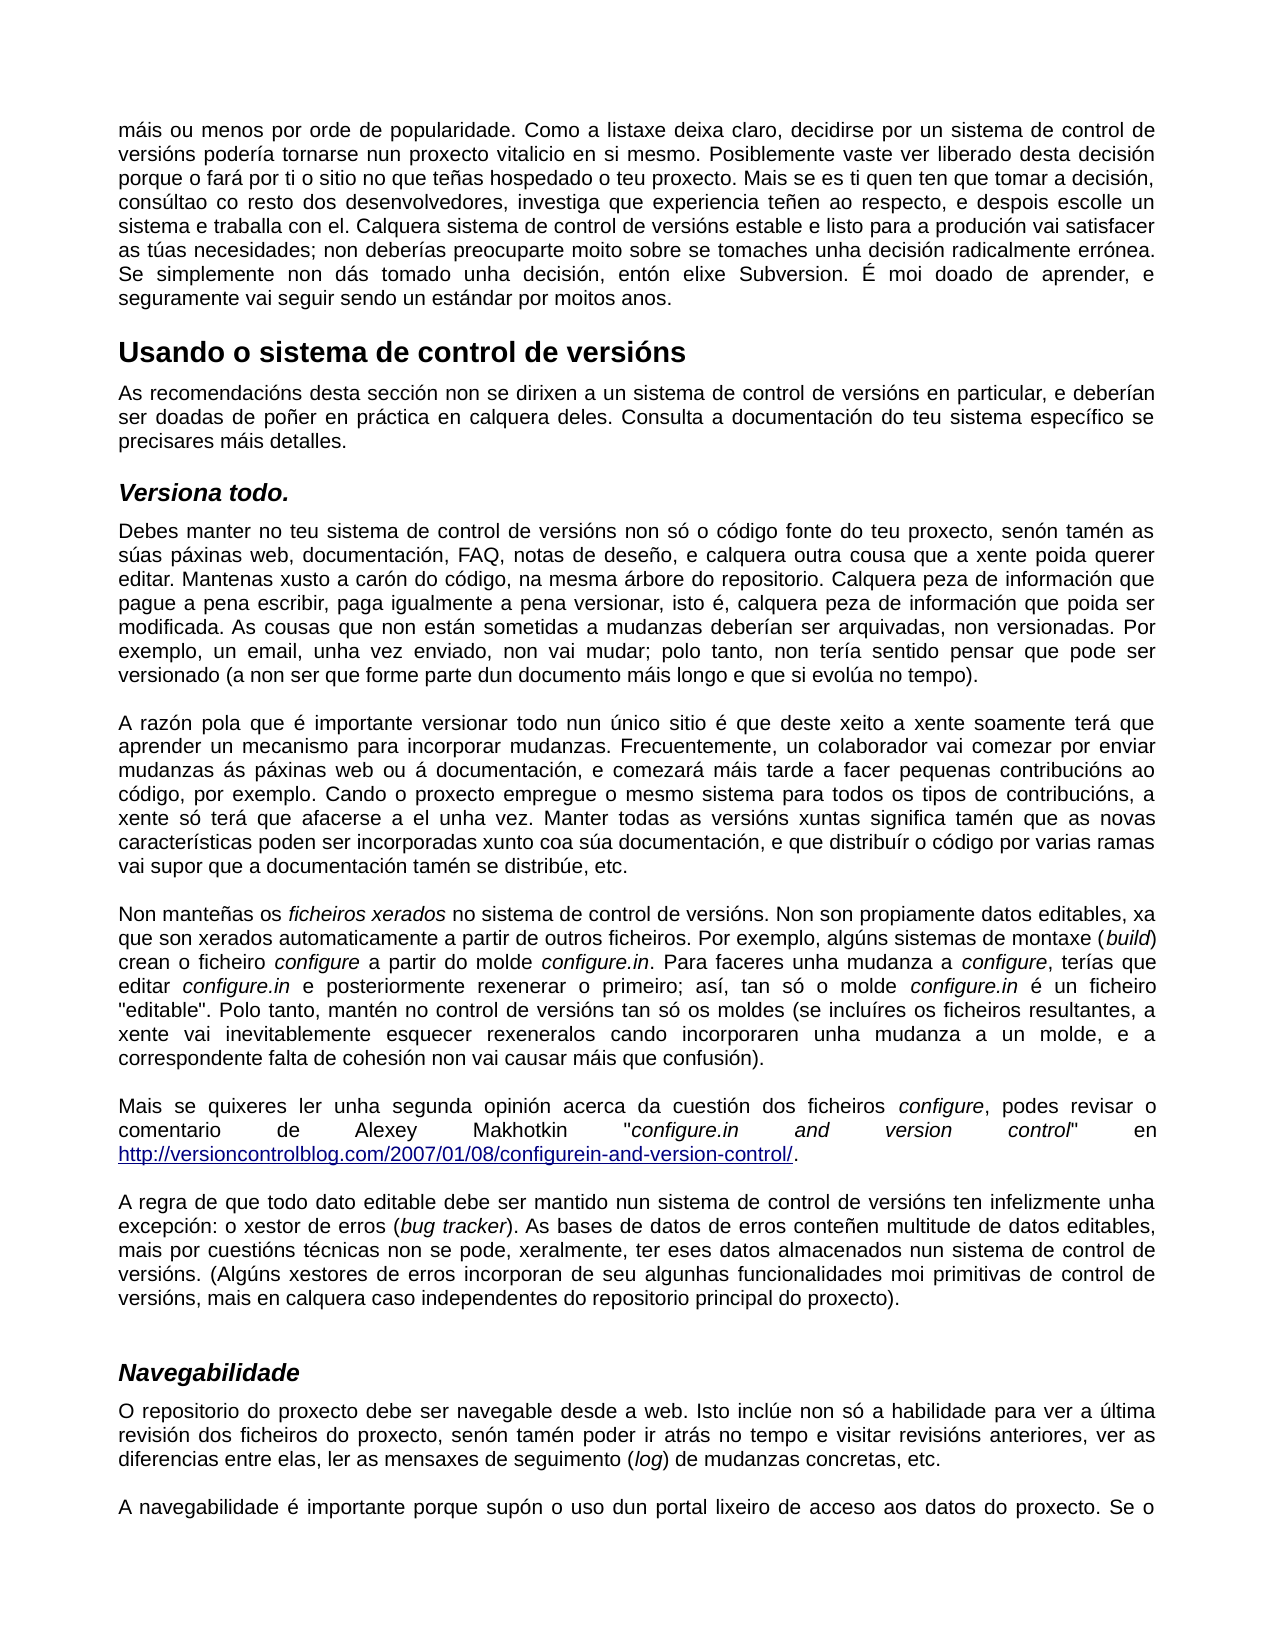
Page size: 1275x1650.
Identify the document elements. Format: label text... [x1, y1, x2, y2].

text Mais se quixeres ler unha segunda opinión acerca da cuestión dos ficheiros configure, podes revisar o comentario de Alexey Makhotkin "configure.in and version control" en http://versioncontrolblog.com/2007/01/08/configurein-and-version-control/. [118, 1094, 1157, 1166]
subtitle Versiona todo. [118, 478, 1157, 506]
text A razón pola que é importante versionar todo nun único sitio é que deste xeito a xente soamente terá que aprender un mecanismo para incorporar mudanzas. Frecuentemente, un colaborador vai comezar por enviar mudanzas ás páxinas web ou á documentación, e comezará máis tarde a facer pequenas contribucións ao código, por exemplo. Cando o proxecto empregue o mesmo sistema para todos os tipos de contribucións, a xente só terá que afacerse a el unha vez. Manter todas as versións xuntas significa tamén que as novas características poden ser incorporadas xunto coa súa documentación, e que distribuír o código por varias ramas vai supor que a documentación tamén se distribúe, etc. [118, 710, 1157, 878]
subtitle Navegabilidade [118, 1358, 1157, 1387]
text Debes manter no teu sistema de control de versións non só o código fonte do teu proxecto, senón tamén as súas páxinas web, documentación, FAQ, notas de deseño, e calquera outra cousa que a xente poida querer editar. Mantenas xusto a carón do código, na mesma árbore do repositorio. Calquera peza de información que pague a pena escribir, paga igualmente a pena versionar, isto é, calquera peza de información que poida ser modificada. As cousas que non están sometidas a mudanzas deberían ser arquivadas, non versionadas. Por exemplo, un email, unha vez enviado, non vai mudar; polo tanto, non tería sentido pensar que pode ser versionado (a non ser que forme parte dun documento máis longo e que si evolúa no tempo). [118, 519, 1157, 686]
text Non manteñas os ficheiros xerados no sistema de control de versións. Non son propiamente datos editables, xa que son xerados automaticamente a partir de outros ficheiros. Por exemplo, algúns sistemas de montaxe (build) crean o ficheiro configure a partir do molde configure.in. Para faceres unha mudanza a configure, terías que editar configure.in e posteriormente rexenerar o primeiro; así, tan só o molde configure.in é un ficheiro "editable". Polo tanto, mantén no control de versións tan só os moldes (se incluíres os ficheiros resultantes, a xente vai inevitablemente esquecer rexeneralos cando incorporaren unha mudanza a un molde, e a correspondente falta de cohesión non vai causar máis que confusión). [118, 902, 1157, 1070]
subtitle Usando o sistema de control de versións [118, 335, 1157, 368]
text As recomendacións desta sección non se dirixen a un sistema de control de versións en particular, e deberían ser doadas de poñer en práctica en calquera deles. Consulta a documentación do teu sistema específico se precisares máis detalles. [118, 381, 1157, 453]
text A regra de que todo dato editable debe ser mantido nun sistema de control de versións ten infelizmente unha excepción: o xestor de erros (bug tracker). As bases de datos de erros conteñen multitude de datos editables, mais por cuestións técnicas non se pode, xeralmente, ter eses datos almacenados nun sistema de control de versións. (Algúns xestores de erros incorporan de seu algunhas funcionalidades moi primitivas de control de versións, mais en calquera caso independentes do repositorio principal do proxecto). [118, 1189, 1157, 1309]
text O repositorio do proxecto debe ser navegable desde a web. Isto inclúe non só a habilidade para ver a última revisión dos ficheiros do proxecto, senón tamén poder ir atrás no tempo e visitar revisións anteriores, ver as diferencias entre elas, ler as mensaxes de seguimento (log) de mudanzas concretas, etc. [118, 1399, 1157, 1471]
text A navegabilidade é importante porque supón o uso dun portal lixeiro de acceso aos datos do proxecto. Se o [118, 1495, 1157, 1519]
text máis ou menos por orde de popularidade. Como a listaxe deixa claro, decidirse por un sistema de control de versións podería tornarse nun proxecto vitalicio en si mesmo. Posiblemente vaste ver liberado desta decisión porque o fará por ti o sitio no que teñas hospedado o teu proxecto. Mais se es ti quen ten que tomar a decisión, consúltao co resto dos desenvolvedores, investiga que experiencia teñen ao respecto, e despois escolle un sistema e traballa con el. Calquera sistema de control de versións estable e listo para a produción vai satisfacer as túas necesidades; non deberías preocuparte moito sobre se tomaches unha decisión radicalmente errónea. Se simplemente non dás tomado unha decisión, entón elixe Subversion. É moi doado de aprender, e seguramente vai seguir sendo un estándar por moitos anos. [118, 118, 1157, 310]
